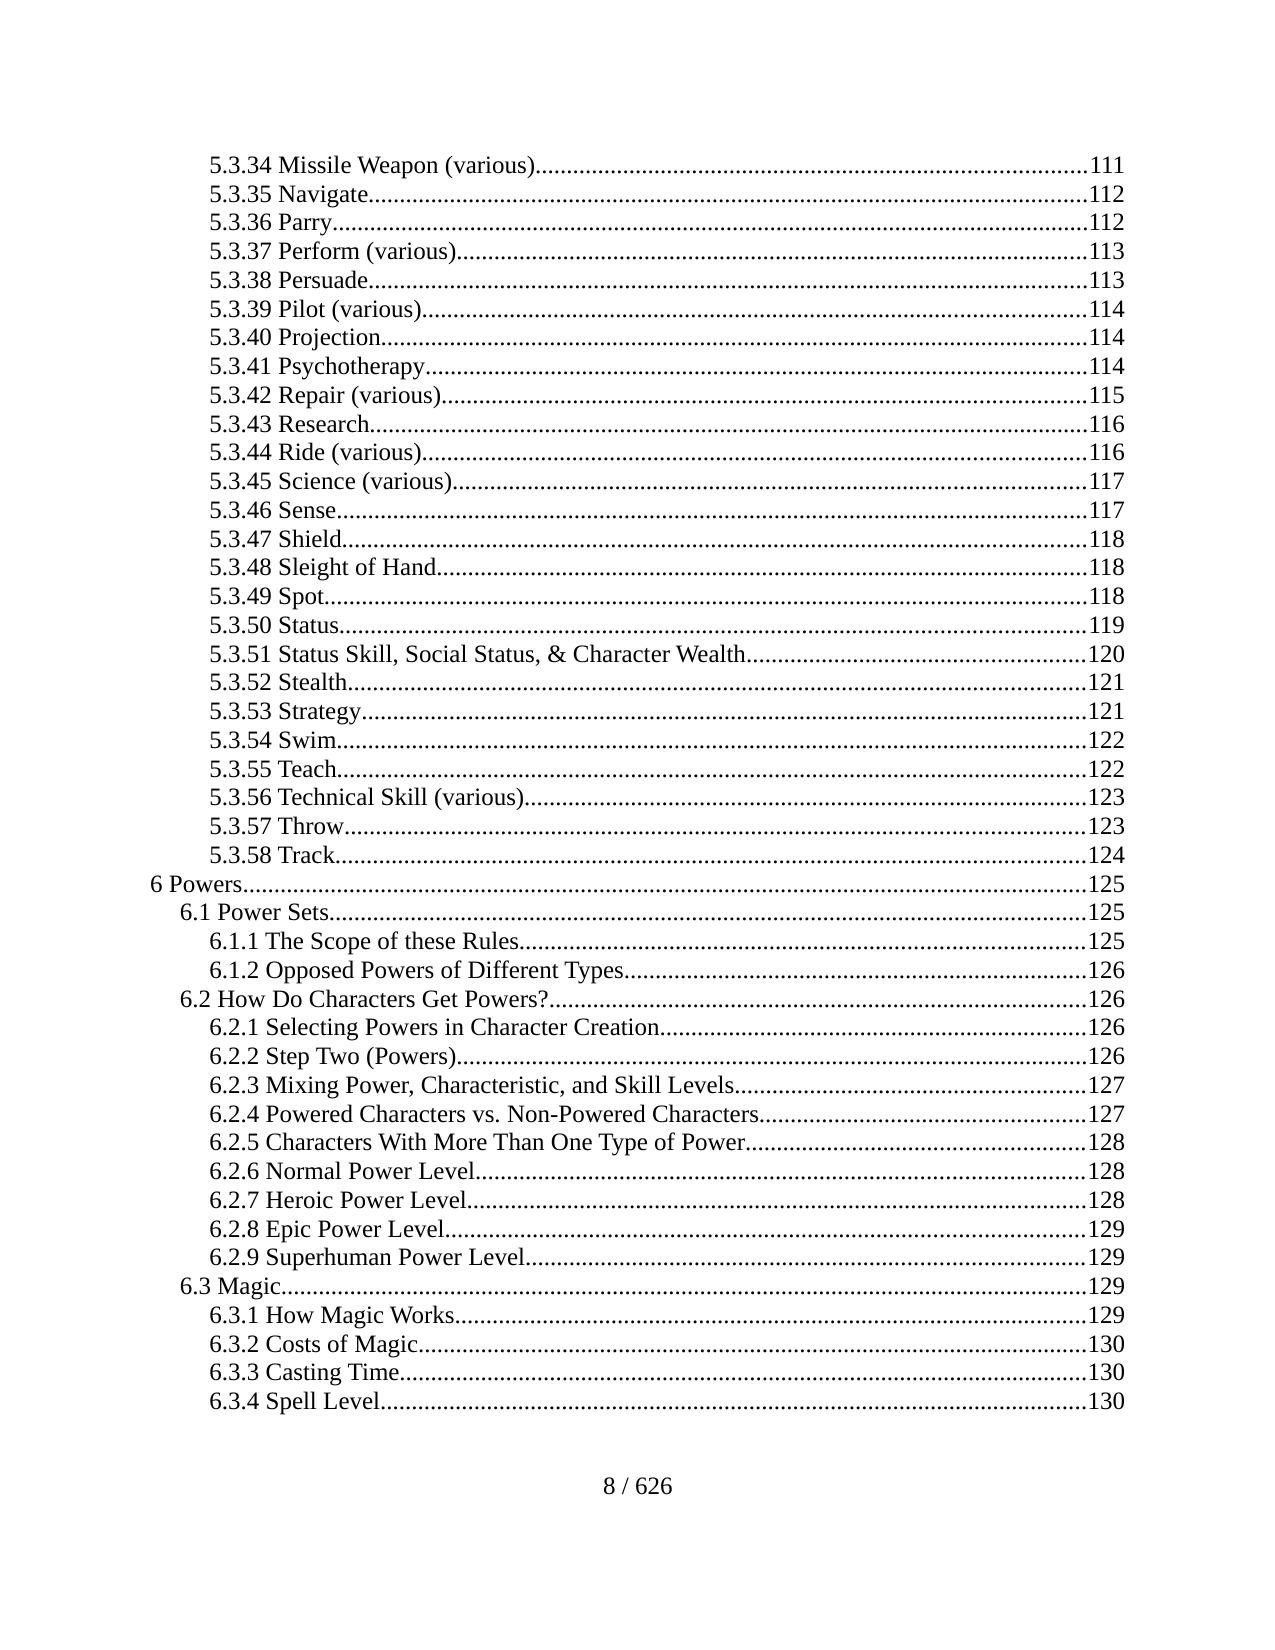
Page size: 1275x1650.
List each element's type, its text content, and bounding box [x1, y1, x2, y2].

text 5.3.54 Swim 122 [209, 725, 1125, 754]
text 6.3.1 How Magic Works 129 [209, 1300, 1125, 1329]
text 5.3.52 Stealth 121 [209, 667, 1125, 696]
text 5.3.43 Research 116 [209, 409, 1125, 437]
text 6.1 Power Sets 125 [179, 897, 1125, 926]
text 5.3.37 Perform (various) 113 [209, 236, 1125, 265]
text 6.1.2 Opposed Powers of Different Types 126 [209, 955, 1125, 984]
text 6 Powers 125 [150, 869, 1125, 897]
text 6.2.4 Powered Characters vs. Non-Powered Characters 127 [209, 1099, 1125, 1127]
text 5.3.39 Pilot (various) 114 [209, 294, 1125, 322]
text 6.3.3 Casting Time 130 [209, 1357, 1125, 1386]
text 5.3.38 Persuade 113 [209, 265, 1125, 294]
text 5.3.49 Spot 118 [209, 581, 1125, 610]
text 6.2 How Do Characters Get Powers? 126 [179, 984, 1125, 1012]
text 5.3.40 Projection 114 [209, 322, 1125, 351]
text 5.3.44 Ride (various) 116 [209, 437, 1125, 466]
text 5.3.58 Track 124 [209, 840, 1125, 869]
text 5.3.47 Shield 118 [209, 524, 1125, 552]
text 6.2.5 Characters With More Than One Type of Power 128 [209, 1127, 1125, 1156]
text 6.1.1 The Scope of these Rules 125 [209, 926, 1125, 955]
text 5.3.45 Science (various) 117 [209, 466, 1125, 495]
text 5.3.34 Missile Weapon (various) 111 [209, 150, 1125, 179]
text 6.3 Magic 129 [179, 1271, 1125, 1300]
text 5.3.35 Navigate 112 [209, 179, 1125, 207]
text 5.3.55 Teach 122 [209, 754, 1125, 782]
text 5.3.41 Psychotherapy 114 [209, 351, 1125, 380]
text 5.3.42 Repair (various) 115 [209, 380, 1125, 409]
text 5.3.53 Strategy 121 [209, 696, 1125, 725]
text 6.3.4 Spell Level 130 [209, 1386, 1125, 1415]
text 6.2.8 Epic Power Level 129 [209, 1214, 1125, 1242]
text 5.3.48 Sleight of Hand 118 [209, 552, 1125, 581]
text 5.3.56 Technical Skill (various) 123 [209, 782, 1125, 811]
text 6.2.1 Selecting Powers in Character Creation 126 [209, 1012, 1125, 1041]
text 5.3.46 Sense 117 [209, 495, 1125, 524]
text 6.2.7 Heroic Power Level 128 [209, 1185, 1125, 1214]
text 6.2.9 Superhuman Power Level 129 [209, 1242, 1125, 1271]
text 5.3.36 Parry 112 [209, 207, 1125, 236]
text 6.3.2 Costs of Magic 130 [209, 1329, 1125, 1357]
text 6.2.3 Mixing Power, Characteristic, and Skill Levels 127 [209, 1070, 1125, 1099]
text 6.2.2 Step Two (Powers) 126 [209, 1041, 1125, 1070]
text 6.2.6 Normal Power Level 128 [209, 1156, 1125, 1185]
text 5.3.50 Status 119 [209, 610, 1125, 639]
text 5.3.51 Status Skill, Social Status, & Character Wealth 120 [209, 639, 1125, 667]
text 5.3.57 Throw 123 [209, 811, 1125, 840]
